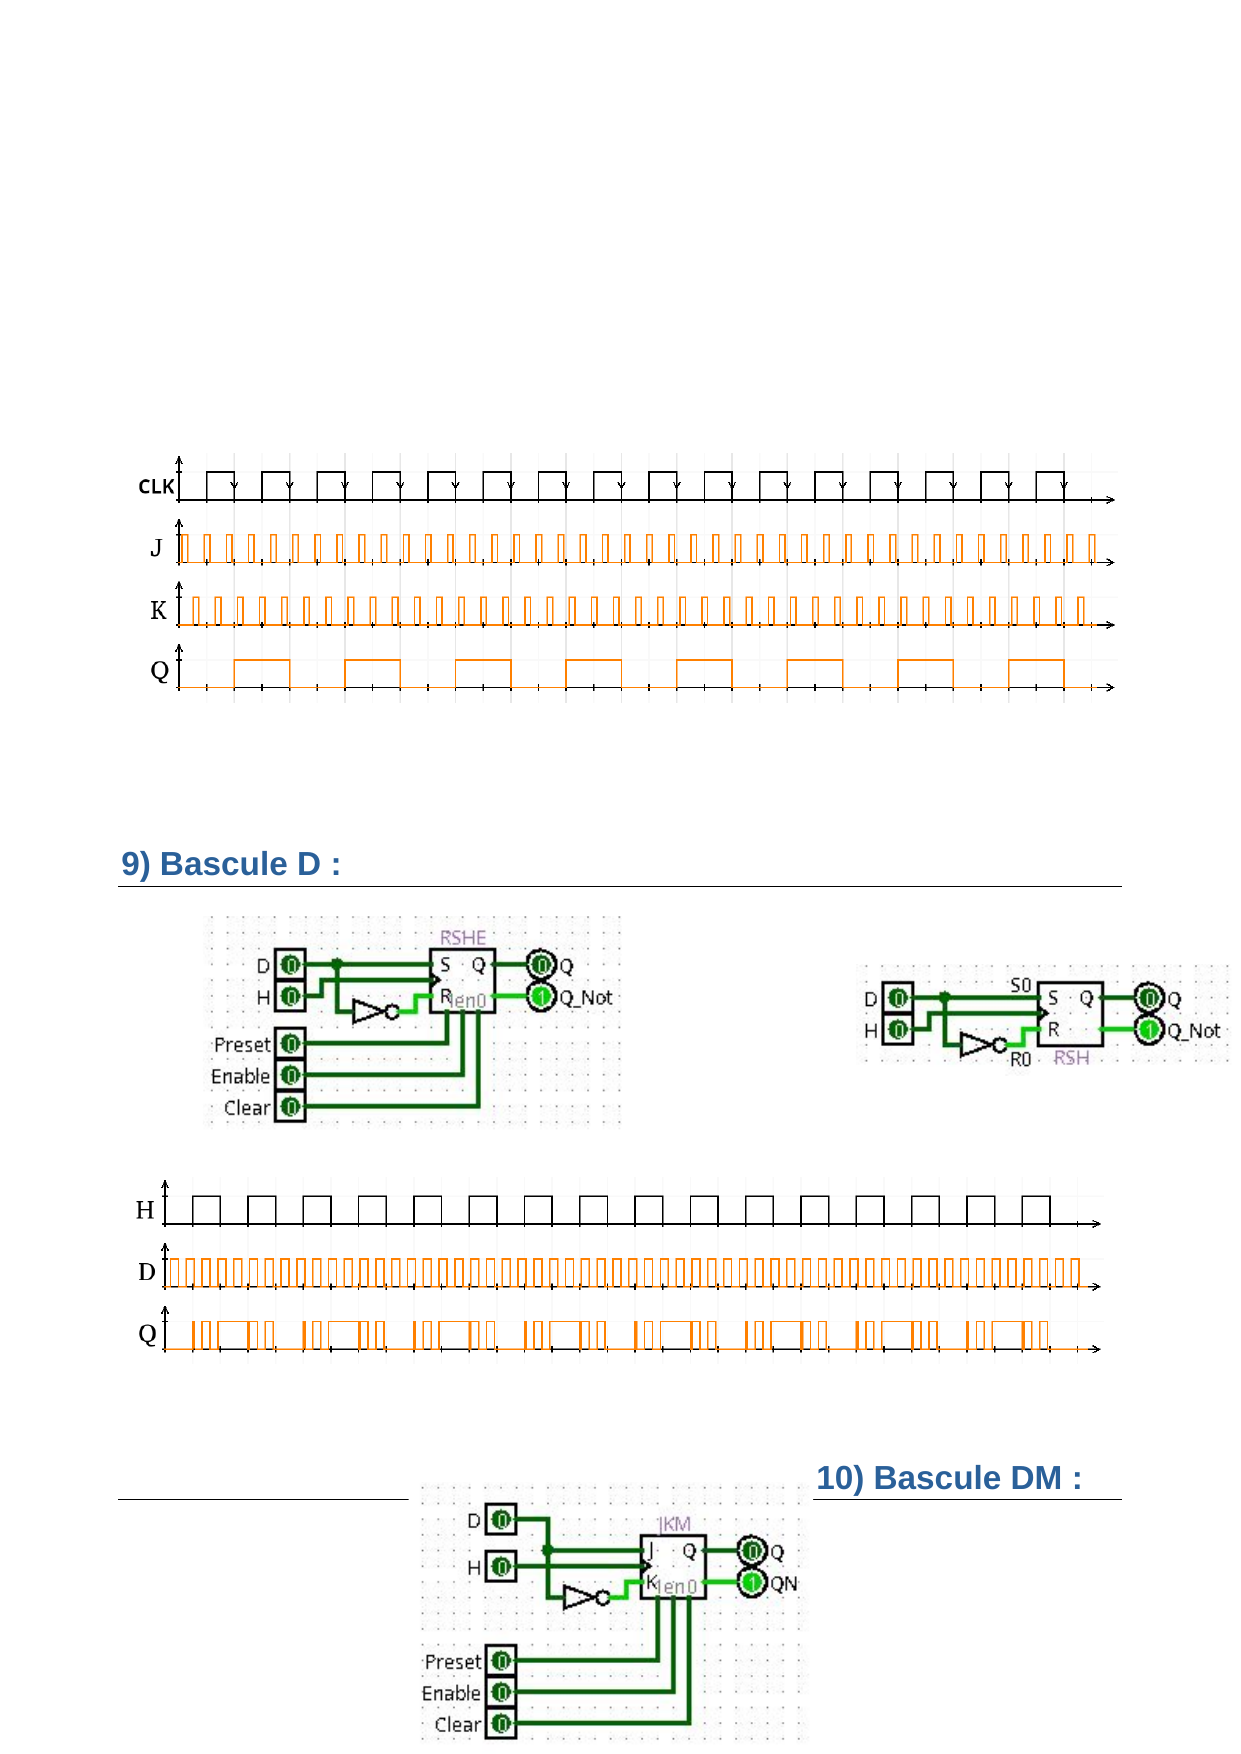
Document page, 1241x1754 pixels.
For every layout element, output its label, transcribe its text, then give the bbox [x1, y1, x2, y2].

picture [118, 1149, 1123, 1364]
picture [855, 964, 1241, 1076]
subtitle 10) Bascule DM : [118, 1455, 1122, 1499]
subtitle 9) Bascule D : [118, 841, 1122, 886]
picture [132, 425, 1137, 703]
picture [202, 916, 622, 1131]
picture [408, 1482, 814, 1754]
